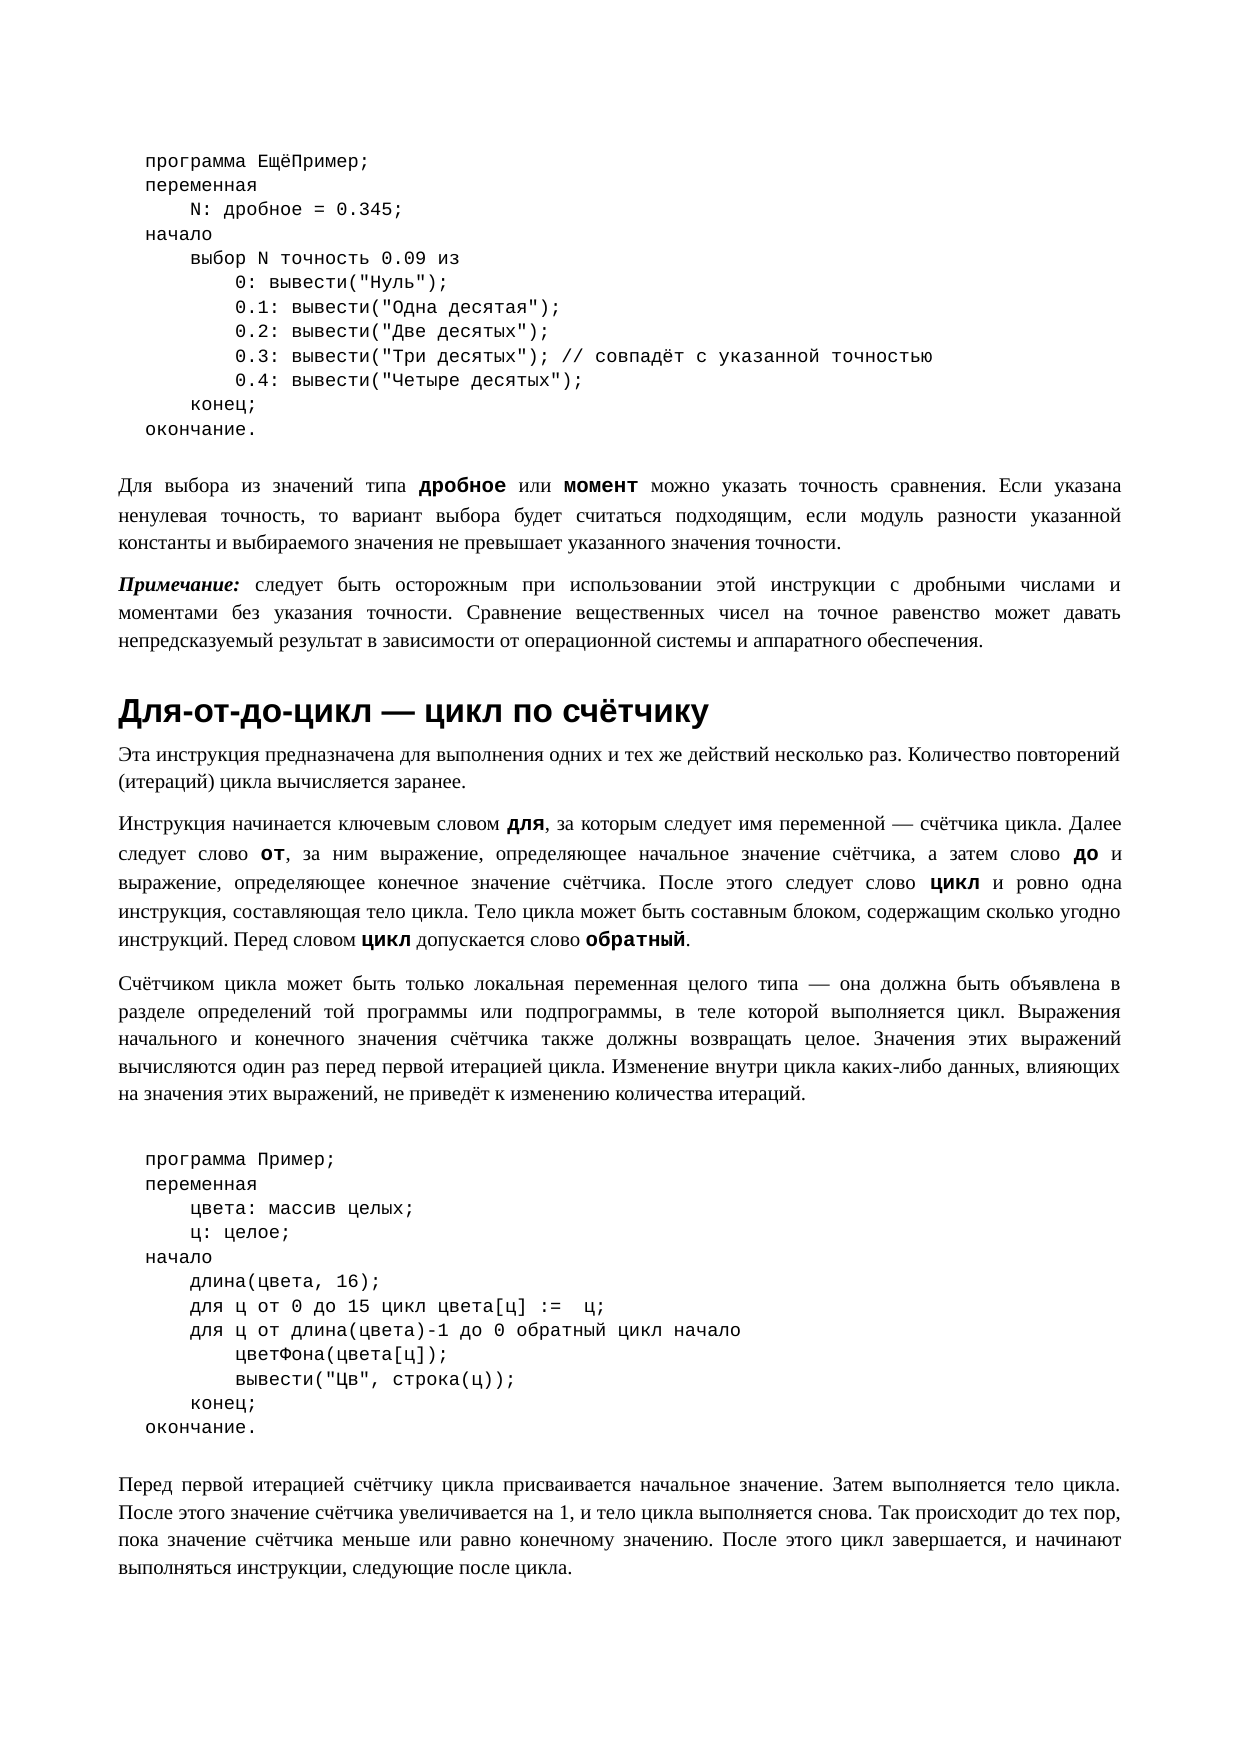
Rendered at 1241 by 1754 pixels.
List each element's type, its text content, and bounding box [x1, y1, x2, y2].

subtitle Для-от-до-цикл — цикл по счётчику [118, 691, 1122, 729]
text программа Пример; переменная цвета: массив целых; ц: целое; начало длина(цвета, 16); для ц от 0 до 15 цикл цвета[ц] := ц; для ц от длина(цвета)-1 до 0 обратный цикл начало [136, 1141, 1104, 1336]
text Перед первой итерацией счётчику цикла присваивается начальное значение. Затем выполняется тело цикла. После этого значение счётчика увеличивается на 1, и тело цикла выполняется снова. Так происходит до тех пор, пока значение счётчика меньше или равно конечному значению. После этого цикл завершается, и начинают выполняться инструкции, следующие после цикла. [118, 1472, 1122, 1579]
text Для выбора из значений типа дробное или момент можно указать точность сравнения. Если указана ненулевая точность, то вариант выбора будет считаться подходящим, если модуль разности указанной константы и выбираемого значения не превышает указанного значения точности. [118, 473, 1122, 554]
text Инструкция начинается ключевым словом для, за которым следует имя переменной — счётчика цикла. Далее следует слово от, за ним выражение, определяющее начальное значение счётчика, а затем слово до и выражение, определяющее конечное значение счётчика. После этого следует слово цикл и ровно одна инструкция, составляющая тело цикла. Тело цикла может быть составным блоком, содержащим сколько угодно инструкций. Перед словом цикл допускается слово обратный. [118, 811, 1122, 952]
text цветФона(цвета[ц]); вывести("Цв", строка(ц)); конец; окончание. [136, 1336, 1104, 1448]
text программа ЕщёПример; переменная N: дробное = 0.345; начало выбор N точность 0.09 из 0: вывести("Нуль"); 0.1: вывести("Одна десятая"); 0.2: вывести("Две десятых"); 0.3: вывести("Три десятых"); // совпадёт с указанной точностью 0.4: вывести("Четыре десятых"); конец; окончание. [136, 142, 1104, 449]
text Эта инструкция предназначена для выполнения одних и тех же действий несколько раз. Количество повторений (итераций) цикла вычисляется заранее. [118, 742, 1122, 793]
text Примечание: следует быть осторожным при использовании этой инструкции с дробными числами и моментами без указания точности. Сравнение вещественных чисел на точное равенство может давать непредсказуемый результат в зависимости от операционной системы и аппаратного обеспечения. [118, 572, 1122, 652]
text Счётчиком цикла может быть только локальная переменная целого типа — она должна быть объявлена в разделе определений той программы или подпрограммы, в теле которой выполняется цикл. Выражения начального и конечного значения счётчика также должны возвращать целое. Значения этих выражений вычисляются один раз перед первой итерацией цикла. Изменение внутри цикла каких-либо данных, влияющих на значения этих выражений, не приведёт к изменению количества итераций. [118, 971, 1122, 1105]
